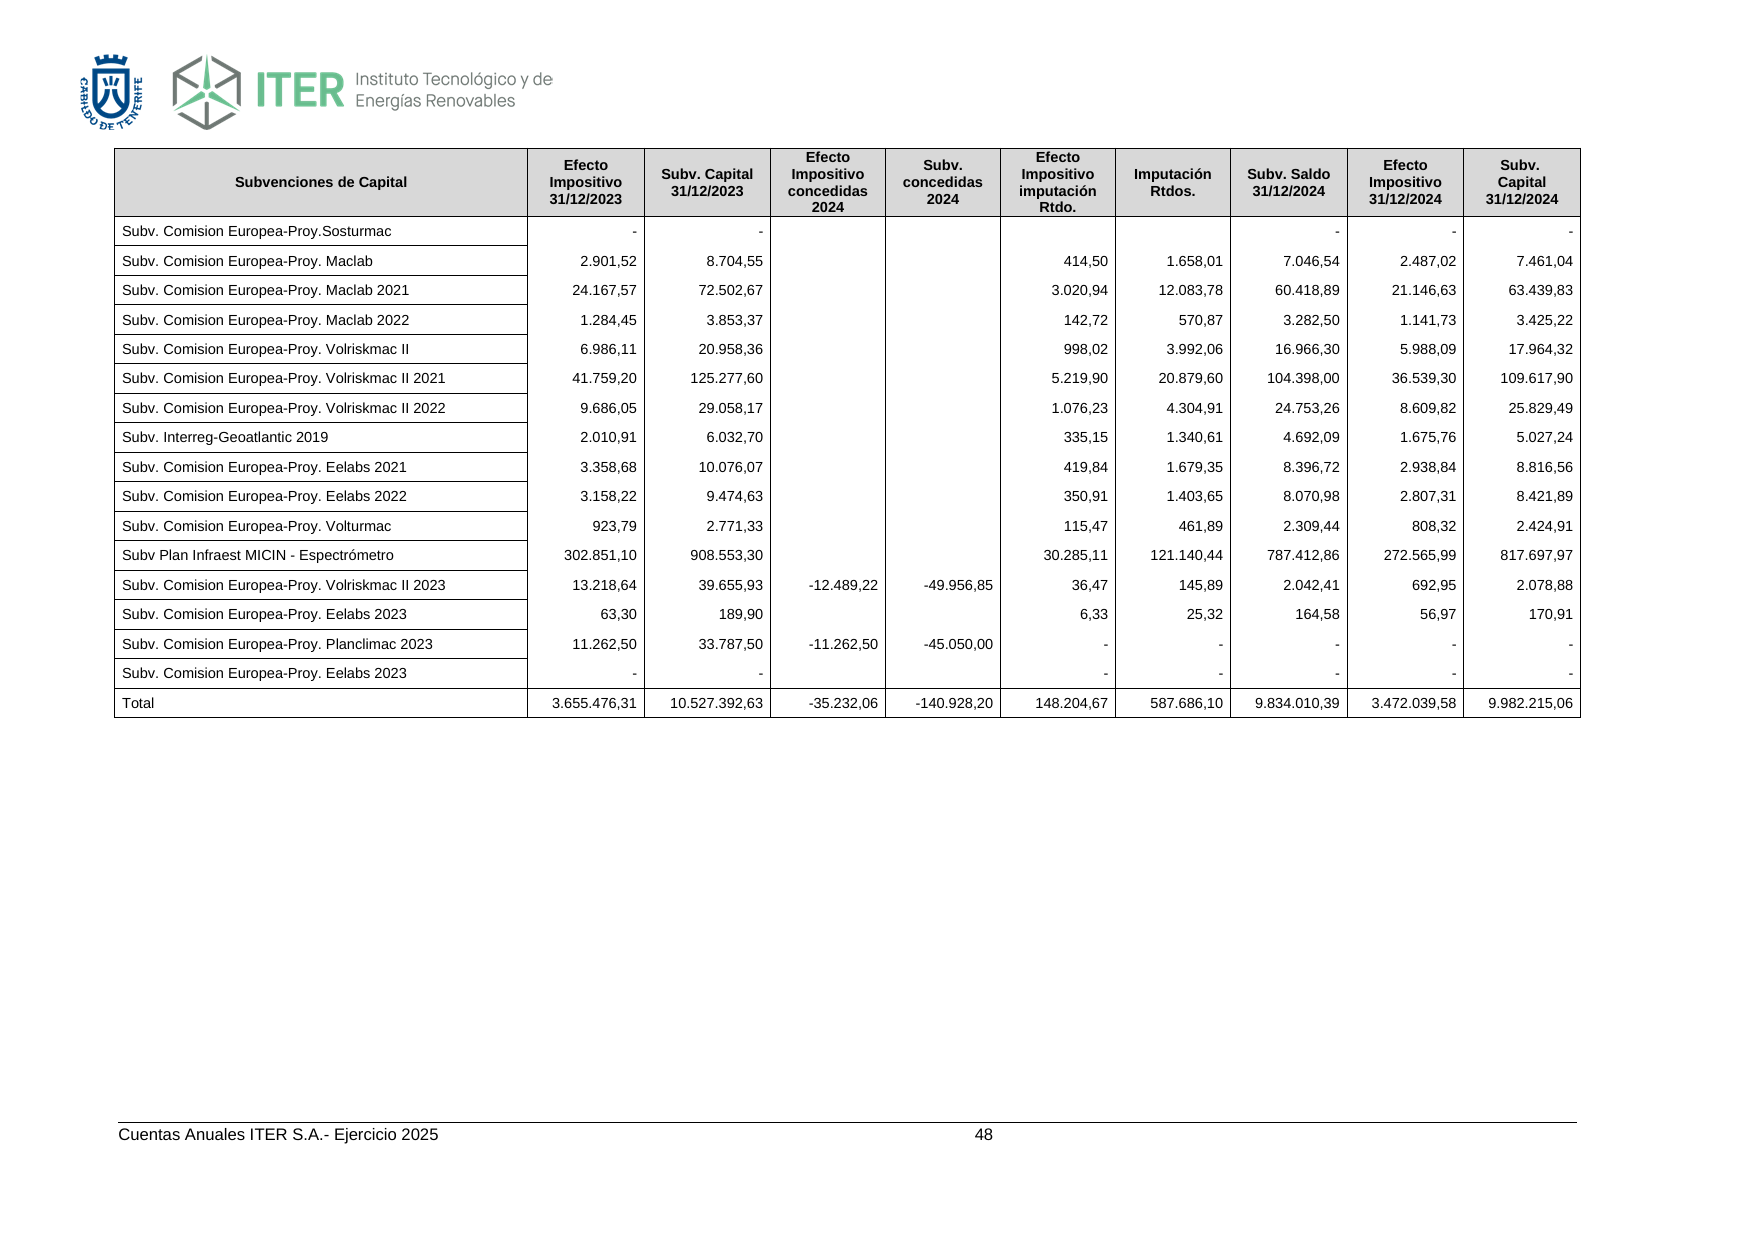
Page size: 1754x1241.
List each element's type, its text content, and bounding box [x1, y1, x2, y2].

table_cell 142,72 [1001, 304, 1115, 334]
table_cell - [1116, 629, 1230, 658]
table_cell 570,87 [1116, 304, 1230, 334]
table_cell - [1464, 658, 1580, 687]
table_cell - [1231, 629, 1347, 658]
table_cell 4.692,09 [1231, 422, 1347, 452]
table_cell [771, 304, 885, 334]
table_cell - [1231, 658, 1347, 687]
table_cell 17.964,32 [1464, 334, 1580, 363]
table_cell 350,91 [1001, 481, 1115, 511]
table_cell 63,30 [528, 599, 644, 628]
table_cell 5.988,09 [1348, 334, 1463, 363]
table_cell 908.553,30 [645, 540, 770, 569]
table_header Efecto Impositivo imputación Rtdo. [1001, 149, 1115, 216]
table_cell 3.158,22 [528, 481, 644, 511]
table_cell 16.966,30 [1231, 334, 1347, 363]
table_cell 8.396,72 [1231, 452, 1347, 481]
table_cell 419,84 [1001, 452, 1115, 481]
table_cell [886, 452, 1000, 481]
table_cell Subv. Comision Europea-Proy. Eelabs 2022 [115, 482, 527, 511]
table_cell 2.078,88 [1464, 570, 1580, 599]
table_cell [771, 481, 885, 511]
table_cell 2.807,31 [1348, 481, 1463, 511]
table_cell 10.527.392,63 [645, 689, 770, 717]
table_cell 6,33 [1001, 599, 1115, 628]
table_cell Subv Plan Infraest MICIN - Espectrómetro [115, 541, 527, 569]
table_cell 7.461,04 [1464, 245, 1580, 275]
table_cell [886, 363, 1000, 393]
table_cell 25,32 [1116, 599, 1230, 628]
table_cell 998,02 [1001, 334, 1115, 363]
table_cell [886, 481, 1000, 511]
table_cell 1.284,45 [528, 304, 644, 334]
table_cell Subv. Comision Europea-Proy. Eelabs 2023 [115, 600, 527, 628]
table_cell [771, 422, 885, 452]
table_cell 9.474,63 [645, 481, 770, 511]
table_cell 3.425,22 [1464, 304, 1580, 334]
table_cell [771, 511, 885, 540]
table_cell -140.928,20 [886, 689, 1000, 717]
table_cell - [645, 217, 770, 245]
table_cell 7.046,54 [1231, 245, 1347, 275]
table_cell -49.956,85 [886, 570, 1000, 599]
table_header Efecto Impositivo concedidas 2024 [771, 149, 885, 216]
table_cell 1.076,23 [1001, 393, 1115, 422]
table_cell 8.070,98 [1231, 481, 1347, 511]
table_cell 1.403,65 [1116, 481, 1230, 511]
table_cell Subv. Comision Europea-Proy. Maclab 2021 [115, 276, 527, 304]
table_cell Subv. Comision Europea-Proy. Maclab [115, 246, 527, 275]
table_cell 8.704,55 [645, 245, 770, 275]
table_cell 2.901,52 [528, 245, 644, 275]
table_cell - [1348, 658, 1463, 687]
table_header Subv. Capital 31/12/2023 [645, 149, 770, 216]
table_cell [886, 599, 1000, 628]
table_cell [886, 334, 1000, 363]
table_cell - [1348, 629, 1463, 658]
table_cell 461,89 [1116, 511, 1230, 540]
table_cell 2.771,33 [645, 511, 770, 540]
table_cell 8.816,56 [1464, 452, 1580, 481]
table_header Subvenciones de Capital [115, 149, 527, 216]
table_cell 12.083,78 [1116, 275, 1230, 304]
table_cell 60.418,89 [1231, 275, 1347, 304]
table_cell Subv. Comision Europea-Proy. Volriskmac II 2023 [115, 571, 527, 599]
table_cell 923,79 [528, 511, 644, 540]
table_cell 104.398,00 [1231, 363, 1347, 393]
table_cell Subv. Comision Europea-Proy. Volturmac [115, 512, 527, 540]
table_cell 148.204,67 [1001, 689, 1115, 717]
table_cell [771, 658, 885, 687]
table_cell 1.141,73 [1348, 304, 1463, 334]
table_cell [886, 511, 1000, 540]
table_cell [771, 245, 885, 275]
table_cell [886, 393, 1000, 422]
table_cell - [1231, 217, 1347, 245]
table_cell 9.834.010,39 [1231, 689, 1347, 717]
table_cell 1.675,76 [1348, 422, 1463, 452]
table_cell 1.340,61 [1116, 422, 1230, 452]
table_cell 3.358,68 [528, 452, 644, 481]
table_cell 1.658,01 [1116, 245, 1230, 275]
table_cell 41.759,20 [528, 363, 644, 393]
table_cell [771, 363, 885, 393]
table_cell [886, 658, 1000, 687]
table_cell 145,89 [1116, 570, 1230, 599]
table_cell 25.829,49 [1464, 393, 1580, 422]
table_cell 817.697,97 [1464, 540, 1580, 569]
table_cell 1.679,35 [1116, 452, 1230, 481]
table_cell 24.753,26 [1231, 393, 1347, 422]
table_cell 2.042,41 [1231, 570, 1347, 599]
table_cell 164,58 [1231, 599, 1347, 628]
table_cell 115,47 [1001, 511, 1115, 540]
table_header Efecto Impositivo 31/12/2023 [528, 149, 644, 216]
table_cell 8.609,82 [1348, 393, 1463, 422]
table_cell 36,47 [1001, 570, 1115, 599]
table_cell 39.655,93 [645, 570, 770, 599]
table_cell [1001, 217, 1115, 245]
table_cell 787.412,86 [1231, 540, 1347, 569]
table_cell 189,90 [645, 599, 770, 628]
table_cell 3.472.039,58 [1348, 689, 1463, 717]
table_cell 72.502,67 [645, 275, 770, 304]
table_cell 21.146,63 [1348, 275, 1463, 304]
table_cell Subv. Comision Europea-Proy. Planclimac 2023 [115, 630, 527, 658]
table_cell - [1464, 629, 1580, 658]
table_cell 30.285,11 [1001, 540, 1115, 569]
table_cell [771, 599, 885, 628]
table_cell Subv. Comision Europea-Proy. Maclab 2022 [115, 305, 527, 334]
table_cell -35.232,06 [771, 689, 885, 717]
table_cell [886, 422, 1000, 452]
table_cell Subv. Comision Europea-Proy. Volriskmac II 2021 [115, 364, 527, 393]
table_cell Total [115, 689, 527, 717]
table_cell 56,97 [1348, 599, 1463, 628]
table_cell [1116, 217, 1230, 245]
table_cell 4.304,91 [1116, 393, 1230, 422]
table_cell 20.879,60 [1116, 363, 1230, 393]
table_cell 170,91 [1464, 599, 1580, 628]
table_cell 63.439,83 [1464, 275, 1580, 304]
table_cell 692,95 [1348, 570, 1463, 599]
table_cell [771, 452, 885, 481]
table_cell - [645, 658, 770, 687]
table_cell 13.218,64 [528, 570, 644, 599]
table_cell 808,32 [1348, 511, 1463, 540]
table_cell -11.262,50 [771, 629, 885, 658]
table_cell Subv. Comision Europea-Proy. Volriskmac II [115, 335, 527, 363]
table_cell 6.986,11 [528, 334, 644, 363]
table_cell [886, 245, 1000, 275]
table_cell - [1348, 217, 1463, 245]
table_cell [771, 334, 885, 363]
table_header Efecto Impositivo 31/12/2024 [1348, 149, 1463, 216]
table_cell 2.938,84 [1348, 452, 1463, 481]
table_cell 3.992,06 [1116, 334, 1230, 363]
table_cell 5.219,90 [1001, 363, 1115, 393]
table_cell [886, 304, 1000, 334]
table_cell - [528, 217, 644, 245]
table_cell 272.565,99 [1348, 540, 1463, 569]
table_cell 2.010,91 [528, 422, 644, 452]
table_cell - [1001, 629, 1115, 658]
table_cell 8.421,89 [1464, 481, 1580, 511]
table_cell 9.686,05 [528, 393, 644, 422]
table_cell [771, 275, 885, 304]
table_cell 302.851,10 [528, 540, 644, 569]
table_cell Subv. Interreg-Geoatlantic 2019 [115, 423, 527, 452]
table_cell Subv. Comision Europea-Proy. Eelabs 2021 [115, 453, 527, 481]
table_cell Subv. Comision Europea-Proy.Sosturmac [115, 217, 527, 245]
table_cell 125.277,60 [645, 363, 770, 393]
table_cell 6.032,70 [645, 422, 770, 452]
table_cell 11.262,50 [528, 629, 644, 658]
table_cell -12.489,22 [771, 570, 885, 599]
table_cell 20.958,36 [645, 334, 770, 363]
table_header Subv. concedidas 2024 [886, 149, 1000, 216]
table_cell 414,50 [1001, 245, 1115, 275]
table_cell 5.027,24 [1464, 422, 1580, 452]
table_header Imputación Rtdos. [1116, 149, 1230, 216]
table_cell 36.539,30 [1348, 363, 1463, 393]
table_cell 2.424,91 [1464, 511, 1580, 540]
table_cell - [1001, 658, 1115, 687]
table_cell 3.020,94 [1001, 275, 1115, 304]
table_cell [886, 275, 1000, 304]
table_header Subv. Capital 31/12/2024 [1464, 149, 1580, 216]
table_cell 587.686,10 [1116, 689, 1230, 717]
table_cell 335,15 [1001, 422, 1115, 452]
table_cell Subv. Comision Europea-Proy. Eelabs 2023 [115, 659, 527, 687]
table_cell 29.058,17 [645, 393, 770, 422]
table_cell 2.309,44 [1231, 511, 1347, 540]
table_cell [886, 217, 1000, 245]
table_cell - [1464, 217, 1580, 245]
table_cell -45.050,00 [886, 629, 1000, 658]
table_cell 3.282,50 [1231, 304, 1347, 334]
table_cell 24.167,57 [528, 275, 644, 304]
table_cell 3.853,37 [645, 304, 770, 334]
table_cell 2.487,02 [1348, 245, 1463, 275]
table_cell 33.787,50 [645, 629, 770, 658]
table_cell - [1116, 658, 1230, 687]
table_cell - [528, 658, 644, 687]
table_cell 121.140,44 [1116, 540, 1230, 569]
table_cell [771, 540, 885, 569]
table_cell [886, 540, 1000, 569]
table_header Subv. Saldo 31/12/2024 [1231, 149, 1347, 216]
table_cell [771, 393, 885, 422]
table_cell [771, 217, 885, 245]
table_cell 9.982.215,06 [1464, 689, 1580, 717]
table_cell Subv. Comision Europea-Proy. Volriskmac II 2022 [115, 394, 527, 422]
table_cell 3.655.476,31 [528, 689, 644, 717]
table_cell 10.076,07 [645, 452, 770, 481]
table_cell 109.617,90 [1464, 363, 1580, 393]
